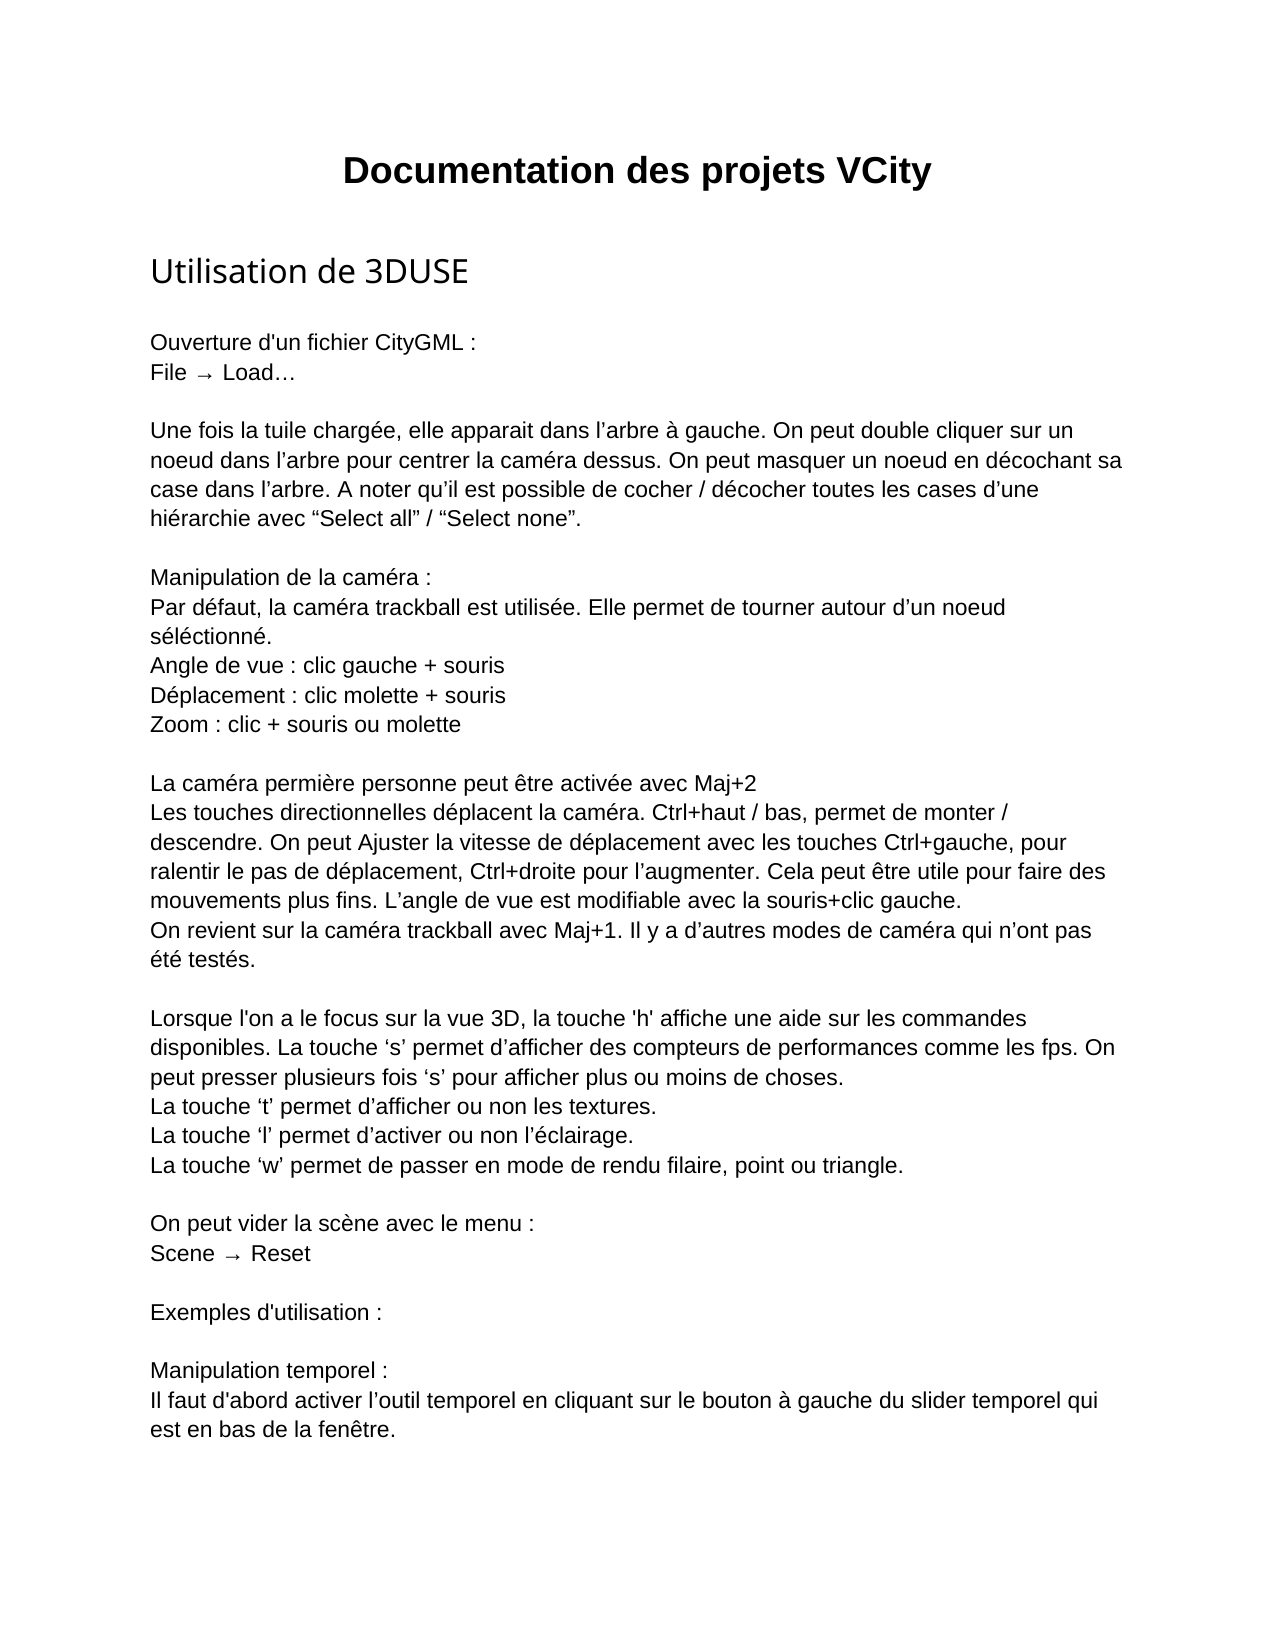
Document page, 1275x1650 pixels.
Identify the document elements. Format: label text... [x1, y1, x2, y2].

text Déplacement : clic molette + souris [150, 682, 1125, 708]
text Il faut d'abord activer l’outil temporel en cliquant sur le bouton à gauche du slider temporel qui est en bas de la fenêtre. [150, 1387, 1125, 1442]
text La touche ‘l’ permet d’activer ou non l’éclairage. [150, 1123, 1125, 1149]
text On revient sur la caméra trackball avec Maj+1. Il y a d’autres modes de caméra qui n’ont pas été testés. [150, 917, 1125, 972]
text Exemples d'utilisation : [150, 1299, 1125, 1325]
text Manipulation temporel : [150, 1358, 1125, 1384]
text La caméra permière personne peut être activée avec Maj+2 [150, 771, 1125, 796]
text File → Load… [150, 359, 1125, 385]
text Scene → Reset [150, 1241, 1125, 1266]
text Par défaut, la caméra trackball est utilisée. Elle permet de tourner autour d’un noeud séléctionné. [150, 594, 1125, 649]
text Angle de vue : clic gauche + souris [150, 653, 1125, 679]
text Documentation des projets VCity [150, 150, 1125, 192]
text La touche ‘w’ permet de passer en mode de rendu filaire, point ou triangle. [150, 1152, 1125, 1178]
text Manipulation de la caméra : [150, 565, 1125, 591]
subtitle Utilisation de 3DUSE [150, 248, 1125, 294]
text Zoom : clic + souris ou molette [150, 712, 1125, 737]
text Lorsque l'on a le focus sur la vue 3D, la touche 'h' affiche une aide sur les commandes disponibles. La touche ‘s’ permet d’afficher des compteurs de performances comme les fps. On peut presser plusieurs fois ‘s’ pour afficher plus ou moins de choses. [150, 1006, 1125, 1090]
text On peut vider la scène avec le menu : [150, 1211, 1125, 1237]
text Une fois la tuile chargée, elle apparait dans l’arbre à gauche. On peut double cliquer sur un noeud dans l’arbre pour centrer la caméra dessus. On peut masquer un noeud en décochant sa case dans l’arbre. A noter qu’il est possible de cocher / décocher toutes les cases d’une hiérarchie avec “Select all” / “Select none”. [150, 418, 1125, 532]
text Ouverture d'un fichier CityGML : [150, 330, 1125, 356]
text Les touches directionnelles déplacent la caméra. Ctrl+haut / bas, permet de monter / descendre. On peut Ajuster la vitesse de déplacement avec les touches Ctrl+gauche, pour ralentir le pas de déplacement, Ctrl+droite pour l’augmenter. Cela peut être utile pour faire des mouvements plus fins. L’angle de vue est modifiable avec la souris+clic gauche. [150, 800, 1125, 914]
text La touche ‘t’ permet d’afficher ou non les textures. [150, 1094, 1125, 1119]
